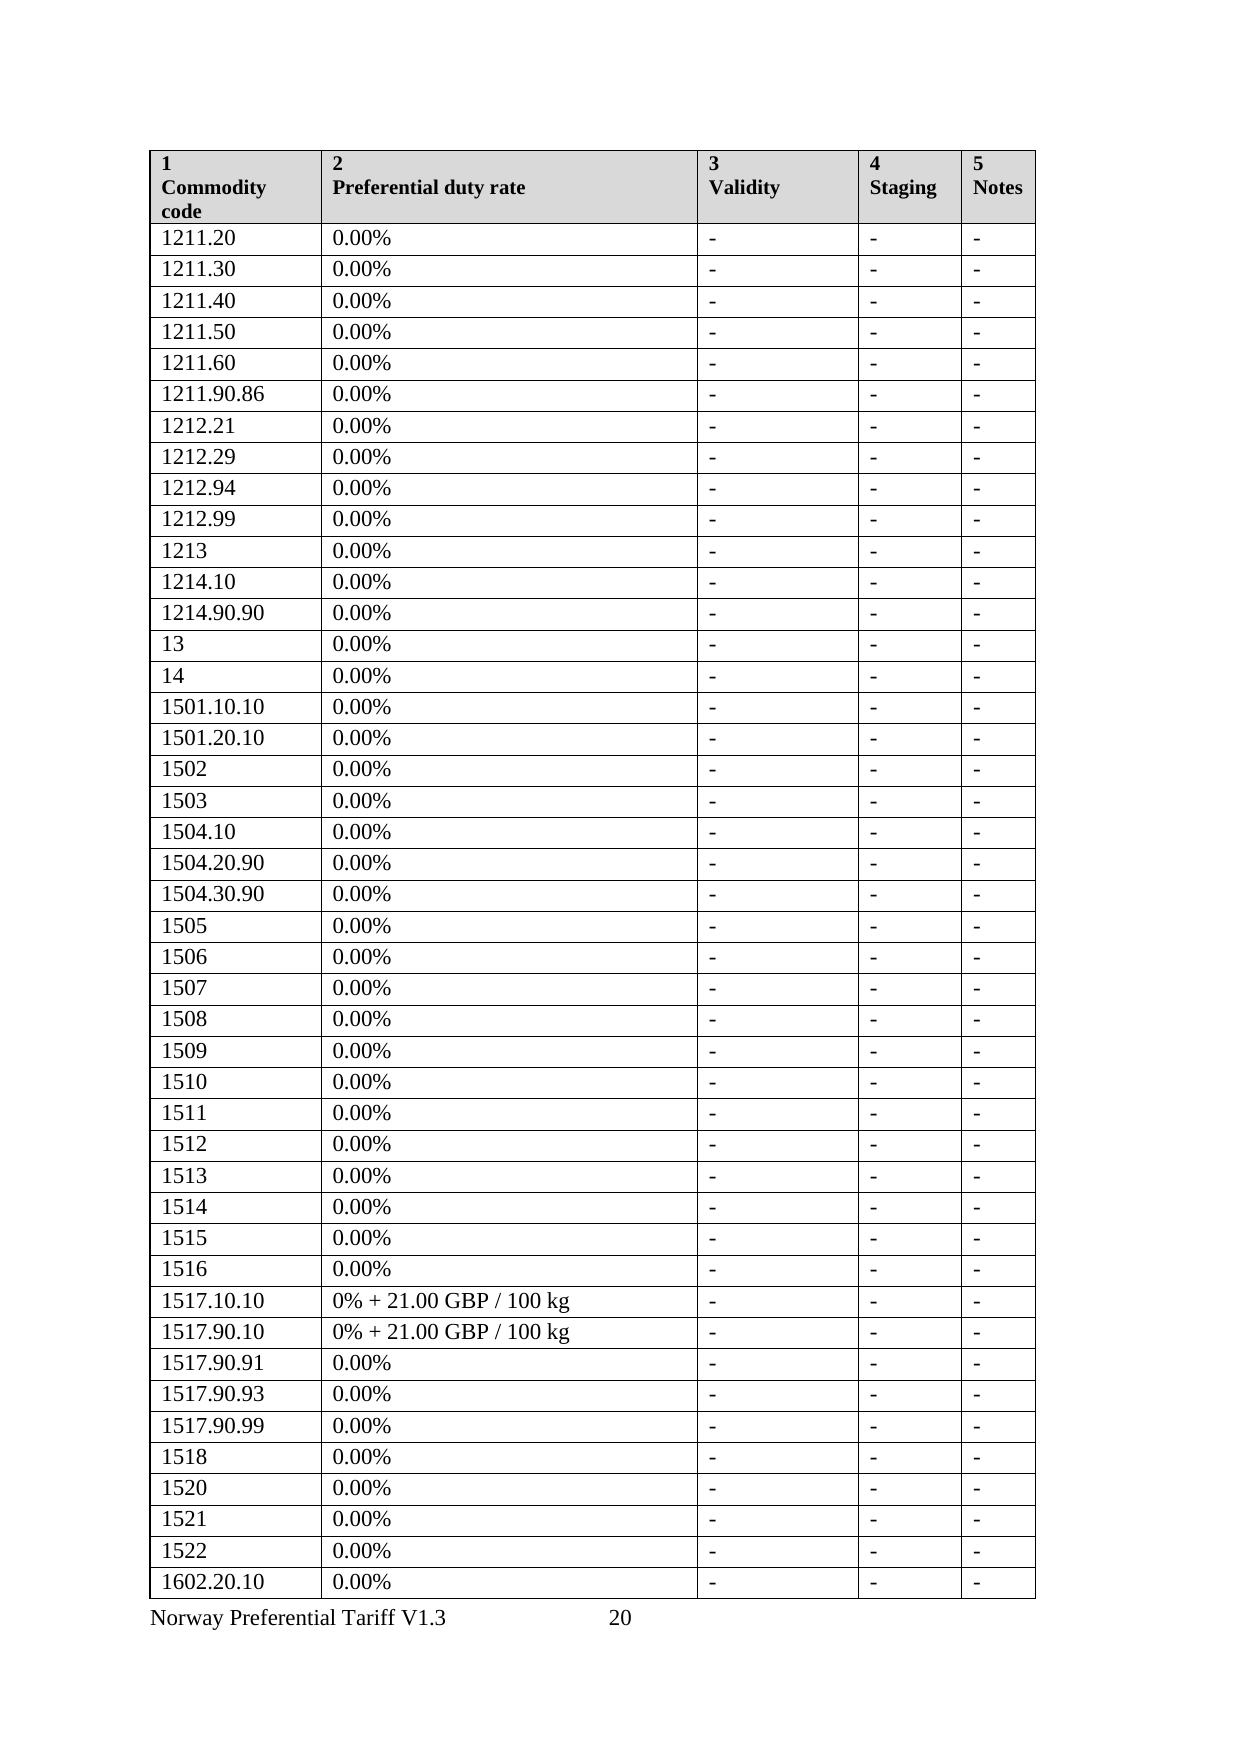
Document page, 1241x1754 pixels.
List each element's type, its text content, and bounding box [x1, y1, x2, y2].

table_cell 0.00% [322, 1131, 697, 1161]
table_cell 1211.40 [151, 287, 321, 317]
table_cell - [698, 943, 858, 973]
table_cell 0.00% [322, 349, 697, 379]
table_cell 0.00% [322, 631, 697, 661]
table_header 3 Validity [698, 151, 858, 223]
table_cell 1513 [151, 1162, 321, 1192]
table_cell - [859, 474, 961, 504]
table_cell - [698, 1006, 858, 1036]
table_cell 0.00% [322, 1412, 697, 1442]
table_cell 0.00% [322, 381, 697, 411]
table_cell 0% + 21.00 GBP / 100 kg [322, 1318, 697, 1348]
table_cell 1602.20.10 [151, 1568, 321, 1598]
table_cell - [859, 537, 961, 567]
table_cell - [698, 756, 858, 786]
table_header 5 Notes [962, 151, 1035, 223]
table_cell - [698, 1193, 858, 1223]
table_cell - [698, 443, 858, 473]
table_cell - [859, 1443, 961, 1473]
table_cell 1212.21 [151, 412, 321, 442]
table_cell - [859, 662, 961, 692]
table_cell - [962, 224, 1035, 254]
table_header 1 Commodity code [151, 151, 321, 223]
table_cell 1517.90.10 [151, 1318, 321, 1348]
table_cell - [698, 349, 858, 379]
table_cell - [698, 537, 858, 567]
table_cell - [962, 818, 1035, 848]
table_cell - [859, 1131, 961, 1161]
table_cell - [698, 818, 858, 848]
table_cell 0% + 21.00 GBP / 100 kg [322, 1287, 697, 1317]
table_cell - [698, 1224, 858, 1254]
table_cell - [698, 1474, 858, 1504]
table_cell 1211.20 [151, 224, 321, 254]
table_cell - [698, 1443, 858, 1473]
table_cell 1517.90.93 [151, 1381, 321, 1411]
table_cell - [962, 1193, 1035, 1223]
table_cell - [962, 1537, 1035, 1567]
table_cell - [962, 287, 1035, 317]
table_cell - [859, 724, 961, 754]
table_cell 0.00% [322, 256, 697, 286]
table_header 4 Staging [859, 151, 961, 223]
table_cell 1504.20.90 [151, 849, 321, 879]
table_cell - [859, 756, 961, 786]
table_cell - [698, 724, 858, 754]
table_cell - [962, 1568, 1035, 1598]
table_cell - [859, 412, 961, 442]
table_cell - [962, 568, 1035, 598]
table_cell 0.00% [322, 506, 697, 536]
table_cell - [698, 1131, 858, 1161]
table_cell 1517.10.10 [151, 1287, 321, 1317]
table_cell - [962, 912, 1035, 942]
table_cell - [698, 1162, 858, 1192]
table_cell 1211.90.86 [151, 381, 321, 411]
table_cell - [698, 1318, 858, 1348]
table_cell - [962, 1443, 1035, 1473]
table_cell - [859, 1162, 961, 1192]
table_cell - [859, 818, 961, 848]
table_cell 1504.10 [151, 818, 321, 848]
table_cell - [859, 349, 961, 379]
table_cell 0.00% [322, 443, 697, 473]
table_cell - [859, 381, 961, 411]
table_cell - [698, 224, 858, 254]
table_cell 0.00% [322, 412, 697, 442]
table_cell - [859, 599, 961, 629]
table_cell - [962, 662, 1035, 692]
table_cell - [698, 474, 858, 504]
table_cell 0.00% [322, 1224, 697, 1254]
table_cell - [962, 1224, 1035, 1254]
table_cell 1504.30.90 [151, 881, 321, 911]
table_cell 0.00% [322, 1474, 697, 1504]
table_cell - [859, 256, 961, 286]
table_cell 1511 [151, 1099, 321, 1129]
table_cell - [962, 443, 1035, 473]
table_cell - [859, 1506, 961, 1536]
table_cell - [859, 224, 961, 254]
table_cell 0.00% [322, 1193, 697, 1223]
table_cell 1211.30 [151, 256, 321, 286]
table_cell - [859, 443, 961, 473]
table_cell - [962, 1474, 1035, 1504]
table_cell 0.00% [322, 1099, 697, 1129]
table_cell - [698, 881, 858, 911]
table_cell - [859, 849, 961, 879]
table_cell 0.00% [322, 287, 697, 317]
table_cell 0.00% [322, 912, 697, 942]
table_cell 1212.99 [151, 506, 321, 536]
table_cell 1214.90.90 [151, 599, 321, 629]
table_cell - [698, 381, 858, 411]
table_cell 0.00% [322, 1068, 697, 1098]
table_cell 0.00% [322, 537, 697, 567]
table_cell - [859, 1224, 961, 1254]
table_cell 1212.29 [151, 443, 321, 473]
table_cell 0.00% [322, 849, 697, 879]
table_cell - [859, 631, 961, 661]
table_cell - [859, 1474, 961, 1504]
table_cell - [962, 1131, 1035, 1161]
table_cell 0.00% [322, 818, 697, 848]
table_cell - [698, 662, 858, 692]
table_cell 0.00% [322, 568, 697, 598]
table_cell - [859, 506, 961, 536]
table_cell - [962, 1256, 1035, 1286]
table_cell - [698, 318, 858, 348]
table_cell - [962, 599, 1035, 629]
table_cell - [859, 1006, 961, 1036]
table_cell 0.00% [322, 1037, 697, 1067]
table_cell - [962, 881, 1035, 911]
table_cell - [698, 1287, 858, 1317]
table_cell - [859, 1193, 961, 1223]
table_cell - [859, 943, 961, 973]
table_cell - [698, 631, 858, 661]
table_cell 0.00% [322, 974, 697, 1004]
table_cell - [698, 568, 858, 598]
table_cell 14 [151, 662, 321, 692]
table_cell - [962, 381, 1035, 411]
table_cell 0.00% [322, 318, 697, 348]
table_cell 0.00% [322, 1568, 697, 1598]
table_cell 0.00% [322, 1537, 697, 1567]
table_cell - [698, 1068, 858, 1098]
table_cell - [962, 1506, 1035, 1536]
table_cell 1517.90.91 [151, 1349, 321, 1379]
table_cell - [859, 1287, 961, 1317]
table_cell - [962, 537, 1035, 567]
table_cell 1512 [151, 1131, 321, 1161]
table_cell - [962, 474, 1035, 504]
table_cell - [962, 349, 1035, 379]
table_cell 0.00% [322, 693, 697, 723]
table_cell 1509 [151, 1037, 321, 1067]
table_cell - [859, 287, 961, 317]
table_cell - [698, 599, 858, 629]
table_cell - [698, 974, 858, 1004]
table_cell - [859, 1068, 961, 1098]
table_cell - [859, 1568, 961, 1598]
table_cell 1211.60 [151, 349, 321, 379]
table_cell - [962, 974, 1035, 1004]
table_cell 1510 [151, 1068, 321, 1098]
table_cell - [962, 693, 1035, 723]
table_cell - [859, 1537, 961, 1567]
table_cell - [698, 1412, 858, 1442]
table_cell - [962, 1318, 1035, 1348]
table_cell - [698, 412, 858, 442]
table_cell - [698, 1349, 858, 1379]
table_cell 1518 [151, 1443, 321, 1473]
table_cell 0.00% [322, 943, 697, 973]
table_cell 1501.20.10 [151, 724, 321, 754]
table_cell - [962, 256, 1035, 286]
table_cell - [962, 943, 1035, 973]
table_cell 1212.94 [151, 474, 321, 504]
table_cell 1213 [151, 537, 321, 567]
table_cell - [962, 1381, 1035, 1411]
table_cell - [859, 1256, 961, 1286]
table_cell - [698, 287, 858, 317]
table_cell - [962, 1412, 1035, 1442]
table_cell 1506 [151, 943, 321, 973]
table_cell - [859, 1381, 961, 1411]
table_cell 0.00% [322, 756, 697, 786]
table_cell 0.00% [322, 1256, 697, 1286]
table_cell - [698, 912, 858, 942]
table_cell 0.00% [322, 1006, 697, 1036]
table_cell 13 [151, 631, 321, 661]
table_cell 1507 [151, 974, 321, 1004]
table_cell 1517.90.99 [151, 1412, 321, 1442]
table_cell - [859, 974, 961, 1004]
table_cell 0.00% [322, 599, 697, 629]
table_cell - [698, 1256, 858, 1286]
table_cell 1522 [151, 1537, 321, 1567]
table_cell - [859, 787, 961, 817]
table_cell 0.00% [322, 224, 697, 254]
table_cell - [962, 506, 1035, 536]
table_cell - [962, 631, 1035, 661]
table_cell - [859, 1349, 961, 1379]
table_cell - [962, 1099, 1035, 1129]
table_cell - [698, 849, 858, 879]
table_cell - [962, 318, 1035, 348]
table_cell - [962, 787, 1035, 817]
table_cell - [859, 912, 961, 942]
table_cell 1508 [151, 1006, 321, 1036]
table_cell 1514 [151, 1193, 321, 1223]
table_cell - [962, 1349, 1035, 1379]
table_cell - [962, 756, 1035, 786]
table_cell 0.00% [322, 1381, 697, 1411]
table_cell - [698, 1506, 858, 1536]
table_cell - [962, 1162, 1035, 1192]
table_cell 0.00% [322, 1443, 697, 1473]
table_cell - [698, 1037, 858, 1067]
table_cell 1501.10.10 [151, 693, 321, 723]
table_cell 0.00% [322, 662, 697, 692]
table_cell - [859, 881, 961, 911]
table_cell - [698, 256, 858, 286]
table_cell - [859, 1037, 961, 1067]
table_cell - [698, 1568, 858, 1598]
table_cell 1211.50 [151, 318, 321, 348]
table_cell 0.00% [322, 881, 697, 911]
table_cell - [962, 1037, 1035, 1067]
table_cell - [859, 568, 961, 598]
table_cell - [859, 1412, 961, 1442]
table_cell 1505 [151, 912, 321, 942]
table_cell - [859, 1318, 961, 1348]
table_cell 1502 [151, 756, 321, 786]
table_cell - [962, 412, 1035, 442]
table_cell 0.00% [322, 724, 697, 754]
table_cell - [698, 1381, 858, 1411]
table_cell 1516 [151, 1256, 321, 1286]
table_cell - [962, 1287, 1035, 1317]
table_cell 1515 [151, 1224, 321, 1254]
table_cell 0.00% [322, 1162, 697, 1192]
table_cell 0.00% [322, 787, 697, 817]
table_cell - [698, 787, 858, 817]
table_cell - [962, 724, 1035, 754]
table_cell 0.00% [322, 474, 697, 504]
table_cell - [698, 693, 858, 723]
table_cell - [962, 1068, 1035, 1098]
table_cell 0.00% [322, 1349, 697, 1379]
table_cell - [859, 318, 961, 348]
table_cell 0.00% [322, 1506, 697, 1536]
table_cell 1214.10 [151, 568, 321, 598]
table_cell - [962, 849, 1035, 879]
table_header 2 Preferential duty rate [322, 151, 697, 223]
table_cell - [859, 693, 961, 723]
table_cell - [962, 1006, 1035, 1036]
table_cell 1503 [151, 787, 321, 817]
table_cell - [698, 506, 858, 536]
table_cell - [859, 1099, 961, 1129]
table_cell 1520 [151, 1474, 321, 1504]
table_cell - [698, 1099, 858, 1129]
table_cell 1521 [151, 1506, 321, 1536]
table_cell - [698, 1537, 858, 1567]
